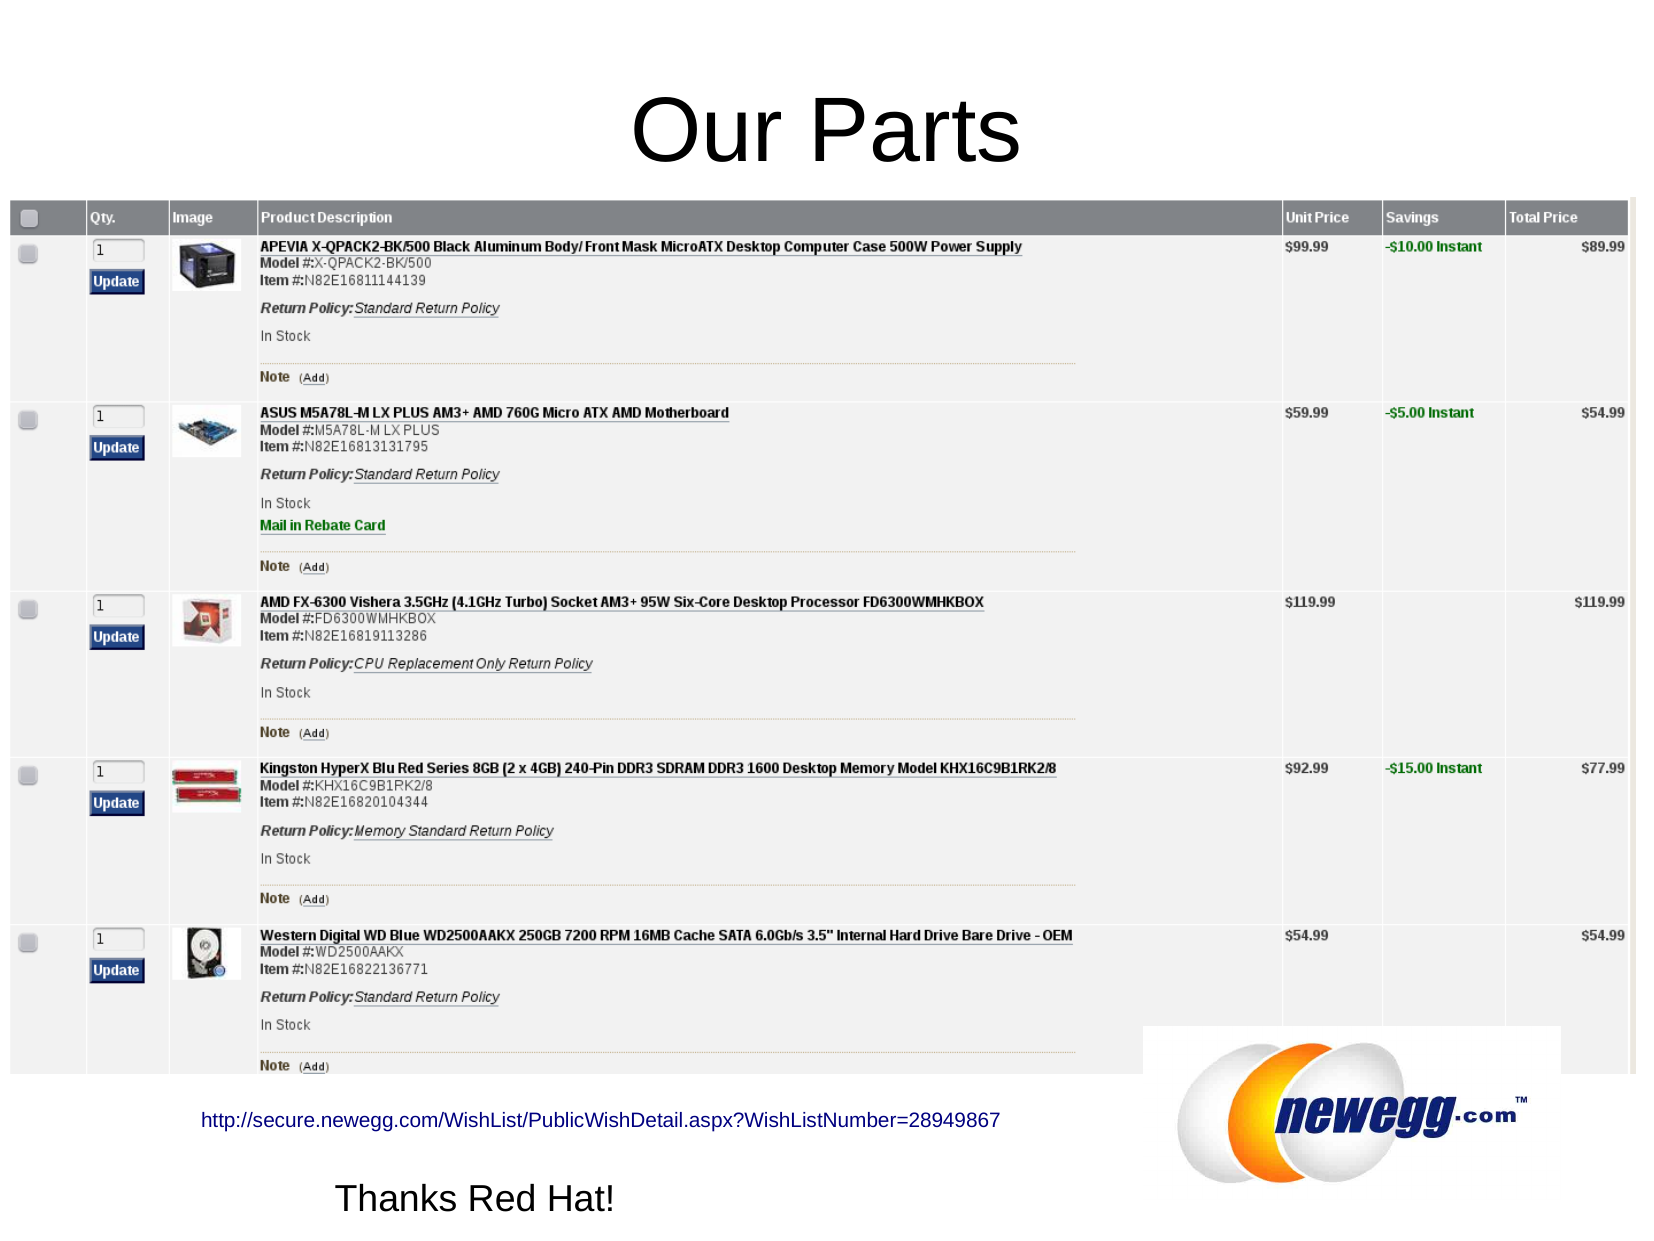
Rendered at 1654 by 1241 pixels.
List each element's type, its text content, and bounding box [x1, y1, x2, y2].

text_box Thanks Red Hat! [319, 1170, 631, 1227]
title Our Parts [82, 25, 1571, 197]
picture [8, 197, 1636, 1201]
text_box http://secure.newegg.com/WishList/PublicWishDetail.aspx?WishListNumber=28949867 [186, 1101, 1021, 1141]
